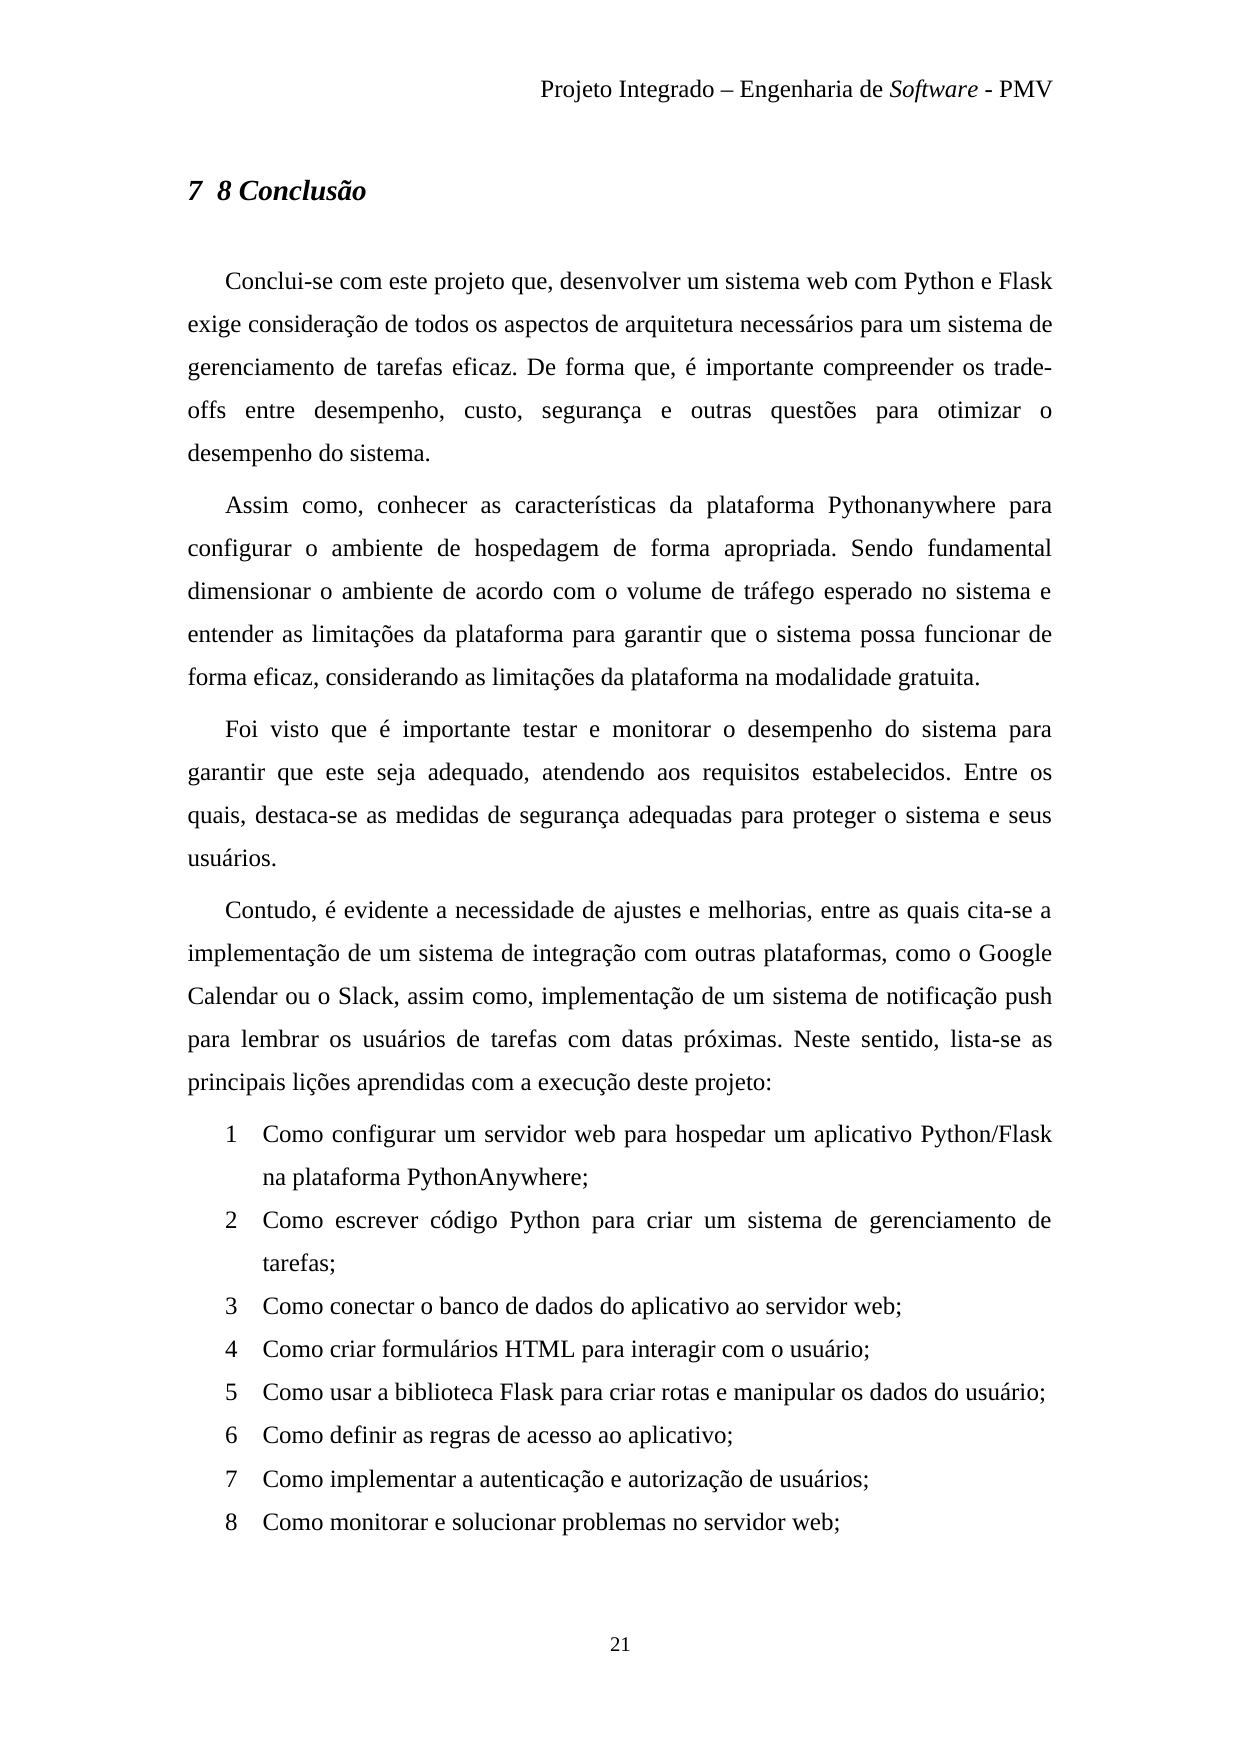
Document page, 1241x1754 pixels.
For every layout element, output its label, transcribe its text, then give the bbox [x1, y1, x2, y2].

list Como configurar um servidor web para hospedar um aplicativo Python/Flask na plataforma PythonAnywhere; [225, 1119, 1053, 1191]
text Foi visto que é importante testar e monitorar o desempenho do sistema para garantir que este seja adequado, atendendo aos requisitos estabelecidos. Entre os quais, destaca-se as medidas de segurança adequadas para proteger o sistema e seus usuários. [187, 714, 1053, 872]
text Assim como, conhecer as características da plataforma Pythonanywhere para configurar o ambiente de hospedagem de forma apropriada. Sendo fundamental dimensionar o ambiente de acordo com o volume de tráfego esperado no sistema e entender as limitações da plataforma para garantir que o sistema possa funcionar de forma eficaz, considerando as limitações da plataforma na modalidade gratuita. [187, 490, 1053, 691]
list Como criar formulários HTML para interagir com o usuário; [225, 1334, 1053, 1363]
text Contudo, é evidente a necessidade de ajustes e melhorias, entre as quais cita-se a implementação de um sistema de integração com outras plataformas, como o Google Calendar ou o Slack, assim como, implementação de um sistema de notificação push para lembrar os usuários de tarefas com datas próximas. Neste sentido, lista-se as principais lições aprendidas com a execução deste projeto: [187, 895, 1053, 1096]
text Conclui-se com este projeto que, desenvolver um sistema web com Python e Flask exige consideração de todos os aspectos de arquitetura necessários para um sistema de gerenciamento de tarefas eficaz. De forma que, é importante compreender os trade-offs entre desempenho, custo, segurança e outras questões para otimizar o desempenho do sistema. [187, 266, 1053, 467]
list Como definir as regras de acesso ao aplicativo; [225, 1421, 1053, 1449]
list Como implementar a autenticação e autorização de usuários; [225, 1464, 1053, 1492]
list Como monitorar e solucionar problemas no servidor web; [225, 1507, 1053, 1536]
list Como usar a biblioteca Flask para criar rotas e manipular os dados do usuário; [225, 1377, 1053, 1406]
list Como conectar o banco de dados do aplicativo ao servidor web; [225, 1291, 1053, 1320]
list Como escrever código Python para criar um sistema de gerenciamento de tarefas; [225, 1205, 1053, 1277]
subtitle 8 Conclusão [187, 173, 1053, 206]
